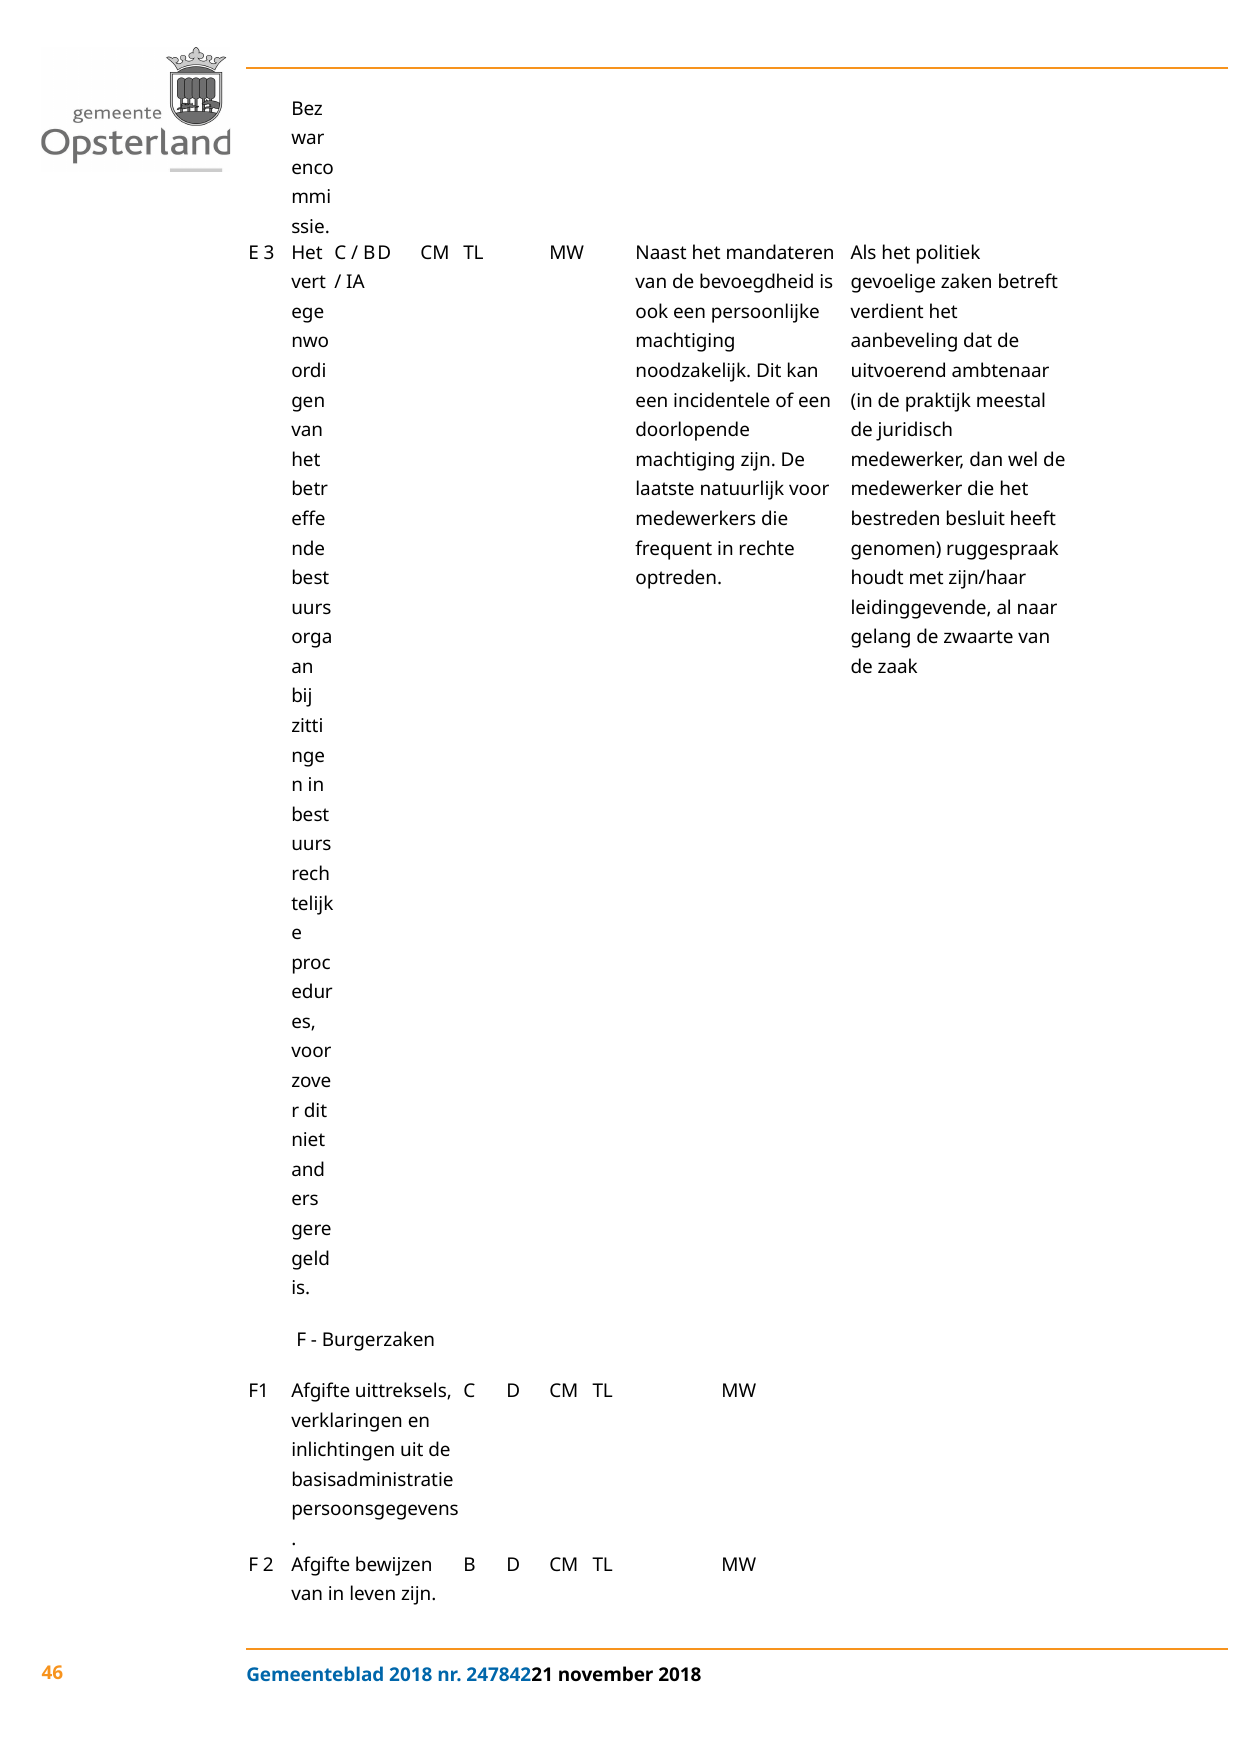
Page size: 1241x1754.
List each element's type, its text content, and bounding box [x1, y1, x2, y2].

table_cell [1023, 1326, 1108, 1351]
table_cell [463, 95, 549, 239]
table_cell [549, 1300, 635, 1326]
table_cell [549, 1326, 635, 1351]
table_cell [807, 1300, 850, 1326]
table_cell MW [721, 1551, 807, 1606]
table_cell F 2 [248, 1551, 291, 1606]
table_cell [549, 95, 635, 239]
table_cell [807, 1326, 850, 1351]
table_cell CM [549, 1377, 592, 1551]
table_cell [850, 1326, 1022, 1351]
table_cell [764, 1351, 807, 1377]
table_cell F - Burgerzaken [291, 1326, 549, 1351]
table_cell B [463, 1551, 506, 1606]
table_cell C / B / IA [334, 239, 377, 1300]
picture [41, 47, 231, 172]
table_cell [291, 1300, 549, 1326]
table_cell [248, 1351, 291, 1377]
table_cell CM [420, 239, 463, 1300]
table_cell D [377, 95, 420, 239]
table_cell Bezwarencommissie. [291, 95, 334, 239]
table_cell [807, 1351, 850, 1377]
table_cell CM [549, 1551, 592, 1606]
table_cell Afgifte uittreksels, verklaringen en inlichtingen uit de basisadministratie persoonsgegevens. [291, 1377, 463, 1551]
table_cell [248, 95, 291, 239]
table_cell [1023, 1351, 1108, 1377]
table_cell Naast het mandateren van de bevoegdheid is ook een persoonlijke machtiging noodzakelijk. Dit kan een incidentele of een doorlopende machtiging zijn. De laatste natuurlijk voor medewerkers die frequent in rechte optreden. [635, 239, 850, 1300]
table_cell [807, 1377, 936, 1551]
table_cell [678, 1351, 764, 1377]
table_cell Als het politiek gevoelige zaken betreft verdient het aanbeveling dat de uitvoerend ambtenaar (in de praktijk meestal de juridisch medewerker, dan wel de medewerker die het bestreden besluit heeft genomen) ruggespraak houdt met zijn/haar leidinggevende, al naar gelang de zwaarte van de zaak [850, 239, 1065, 1300]
table_cell [1023, 1300, 1108, 1326]
table_cell TL [592, 1551, 721, 1606]
table_cell F1 [248, 1377, 291, 1551]
table_cell Het vertegenwoordigen van het betreffende bestuursorgaan bij zittingen in bestuursrechtelijke procedures, voor zover dit niet anders geregeld is. [291, 239, 334, 1300]
table_cell [850, 95, 1065, 239]
table_cell C [463, 1377, 506, 1551]
table_cell [764, 1300, 807, 1326]
table_cell [635, 1300, 678, 1326]
table_cell [549, 1351, 635, 1377]
table_cell TL [463, 239, 549, 1300]
table_cell MW [549, 239, 635, 1300]
table_cell [291, 1351, 549, 1377]
table_cell [807, 1551, 936, 1606]
table_cell [678, 1300, 764, 1326]
table_cell D [506, 1377, 549, 1551]
table_cell [420, 95, 463, 239]
table_cell E 3 [248, 239, 291, 1300]
table_cell [248, 1300, 291, 1326]
table_cell D [506, 1551, 549, 1606]
table_cell [764, 1326, 807, 1351]
table_cell [850, 1300, 1022, 1326]
table_cell D [377, 239, 420, 1300]
table_cell MW [721, 1377, 807, 1551]
table_cell [248, 1326, 291, 1351]
table_cell [678, 1326, 764, 1351]
table_cell TL [592, 1377, 721, 1551]
table_cell [850, 1351, 1022, 1377]
table_cell C / B [334, 95, 377, 239]
table_cell [635, 1351, 678, 1377]
table_cell [635, 95, 850, 239]
table_cell Afgifte bewijzen van in leven zijn. [291, 1551, 463, 1606]
table_cell [635, 1326, 678, 1351]
